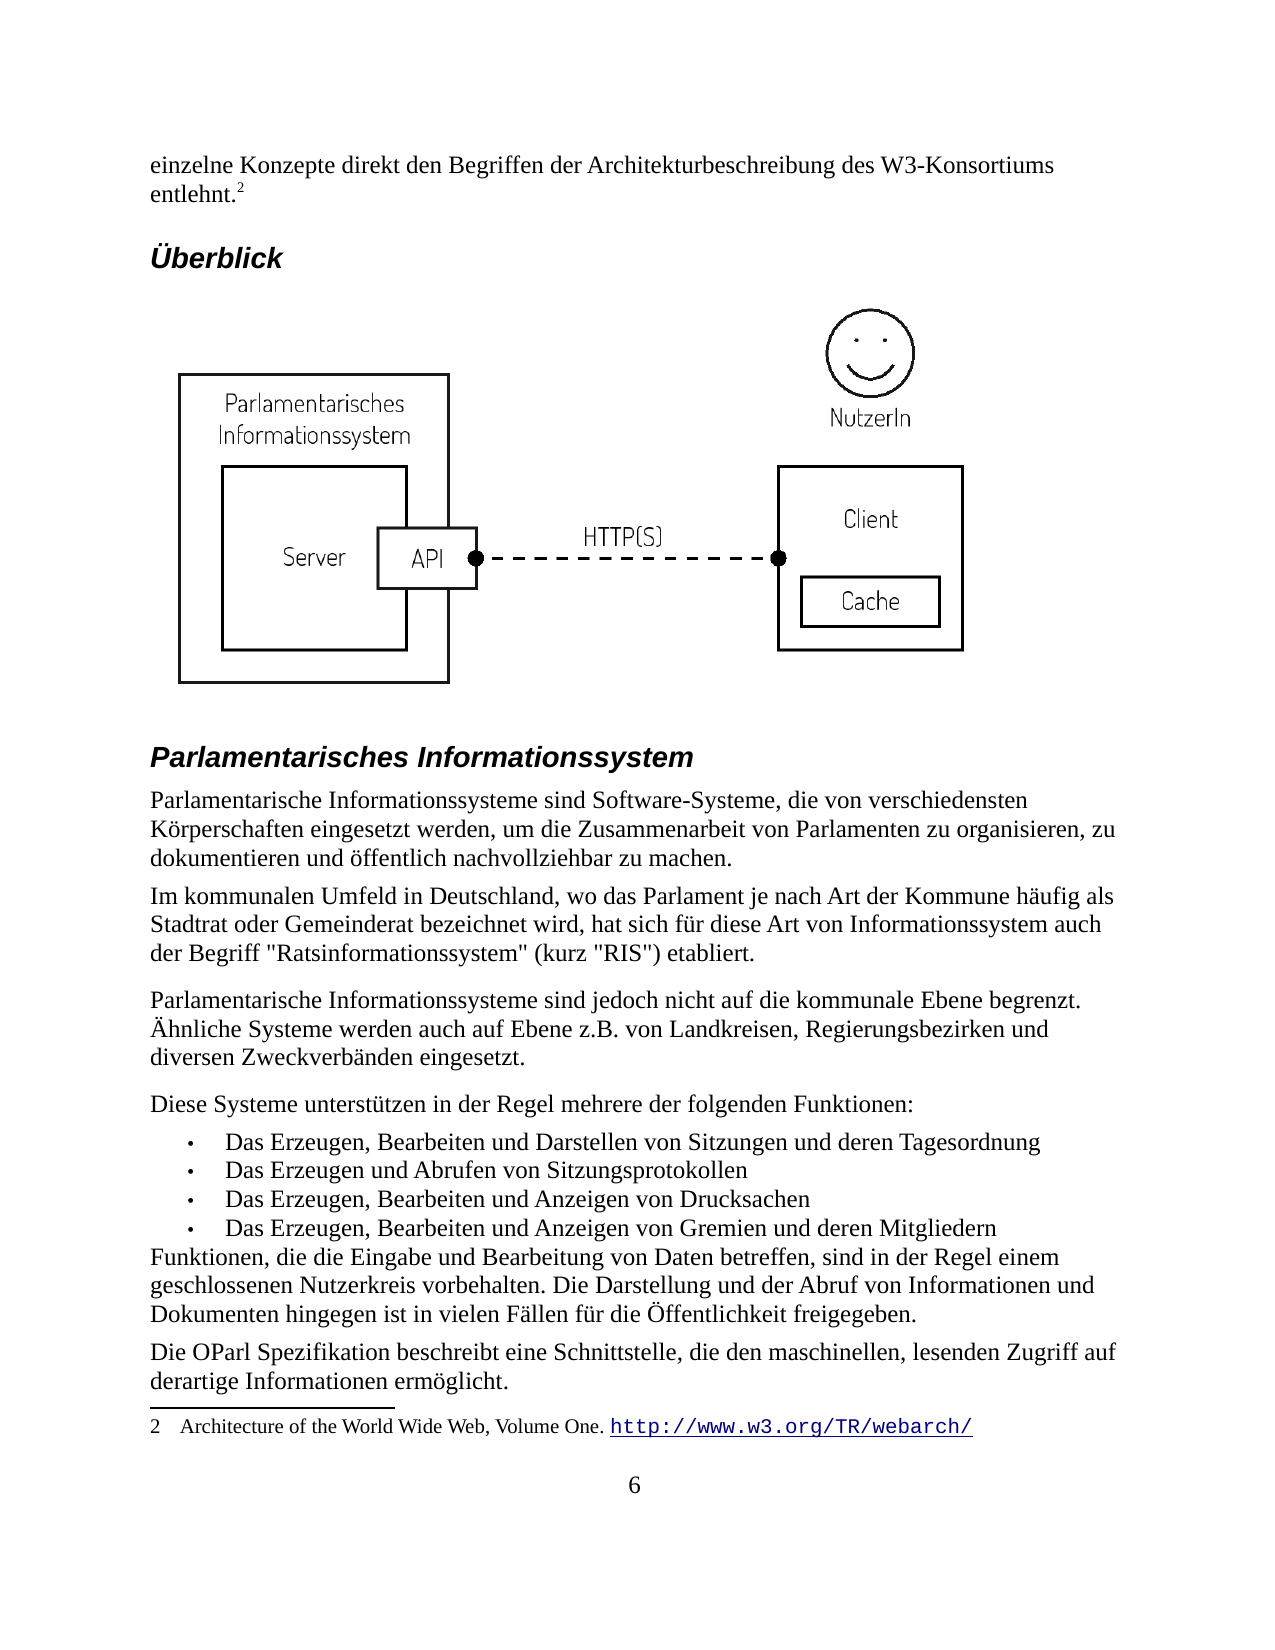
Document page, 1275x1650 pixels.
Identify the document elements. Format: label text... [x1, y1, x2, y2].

subtitle Überblick [150, 241, 1125, 275]
picture [150, 287, 990, 715]
list Das Erzeugen und Abrufen von Sitzungsprotokollen [187, 1156, 1125, 1184]
list Das Erzeugen, Bearbeiten und Darstellen von Sitzungen und deren Tagesordnung [187, 1127, 1125, 1156]
text Parlamentarische Informationssysteme sind Software-Systeme, die von verschiedensten Körperschaften eingesetzt werden, um die Zusammenarbeit von Parlamenten zu organisieren, zu dokumentieren und öffentlich nachvollziehbar zu machen. [150, 786, 1125, 872]
text einzelne Konzepte direkt den Begriffen der Architekturbeschreibung des W3-Konsortiums entlehnt. [150, 150, 1125, 207]
text Architecture of the World Wide Web, Volume One. http://www.w3.org/TR/webarch/ [150, 1414, 1125, 1440]
text Im kommunalen Umfeld in Deutschland, wo das Parlament je nach Art der Kommune häufig als Stadtrat oder Gemeinderat bezeichnet wird, hat sich für diese Art von Informationssystem auch der Begriff "Ratsinformationssystem" (kurz "RIS") etabliert. [150, 881, 1125, 967]
text Parlamentarische Informationssysteme sind jedoch nicht auf die kommunale Ebene begrenzt. Ähnliche Systeme werden auch auf Ebene z.B. von Landkreisen, Regierungsbezirken und diversen Zweckverbänden eingesetzt. [150, 985, 1125, 1071]
list Das Erzeugen, Bearbeiten und Anzeigen von Gremien und deren Mitgliedern [187, 1213, 1125, 1242]
subtitle Parlamentarisches Informationssystem [150, 739, 1125, 773]
text Diese Systeme unterstützen in der Regel mehrere der folgenden Funktionen: [150, 1089, 1125, 1118]
text Funktionen, die die Eingabe und Bearbeitung von Daten betreffen, sind in der Regel einem geschlossenen Nutzerkreis vorbehalten. Die Darstellung und der Abruf von Informationen und Dokumenten hingegen ist in vielen Fällen für die Öffentlichkeit freigegeben. [150, 1242, 1125, 1328]
list Das Erzeugen, Bearbeiten und Anzeigen von Drucksachen [187, 1184, 1125, 1213]
text Die OParl Spezifikation beschreibt eine Schnittstelle, die den maschinellen, lesenden Zugriff auf derartige Informationen ermöglicht. [150, 1337, 1125, 1394]
